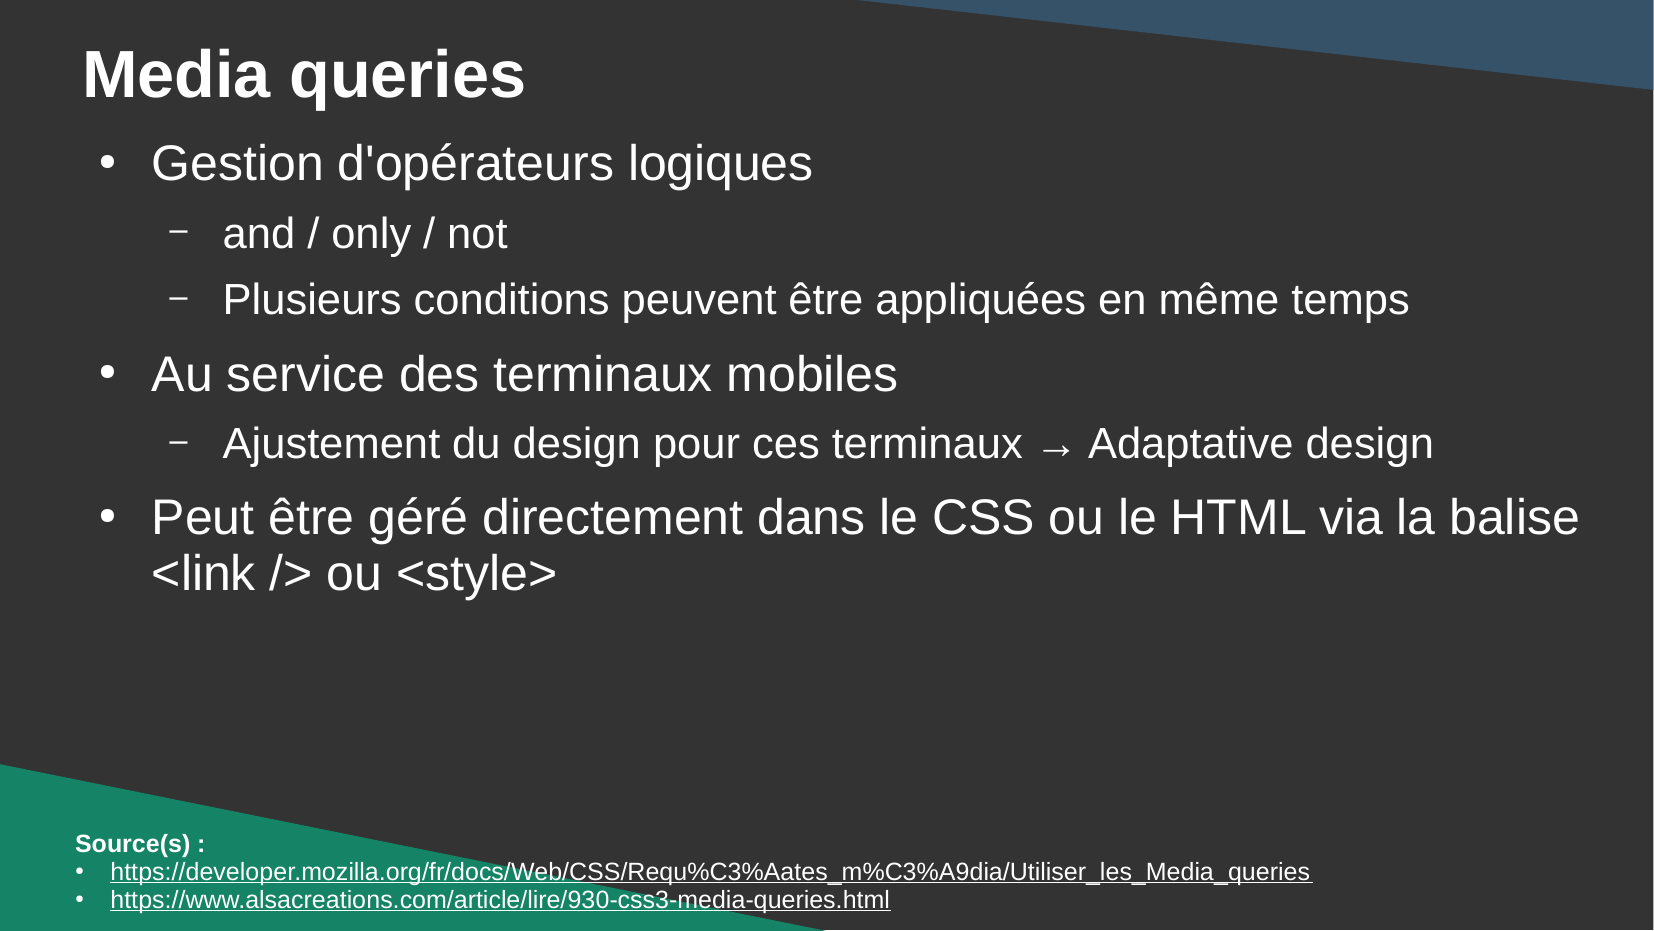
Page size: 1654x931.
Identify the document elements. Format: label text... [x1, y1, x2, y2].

text_box [0, 764, 287, 931]
list Gestion d'opérateurs logiques and / only / not Plusieurs conditions peuvent être appliquées en même temps Au service des terminaux mobiles Ajustement du design pour ces terminaux → Adaptative design Peut être géré directement dans le CSS ou le HTML via la balise <link /> ou <style> [80, 135, 1605, 626]
text_box Source(s) : https://developer.mozilla.org/fr/docs/Web/CSS/Requ%C3%Aates_m%C3%A9dia/Utiliser_les_Media_queries https://www.alsacreations.com/article/lire/930-css3-media-queries.html [60, 822, 1546, 931]
title Media queries [82, 37, 1571, 122]
text_box [857, 0, 1654, 90]
